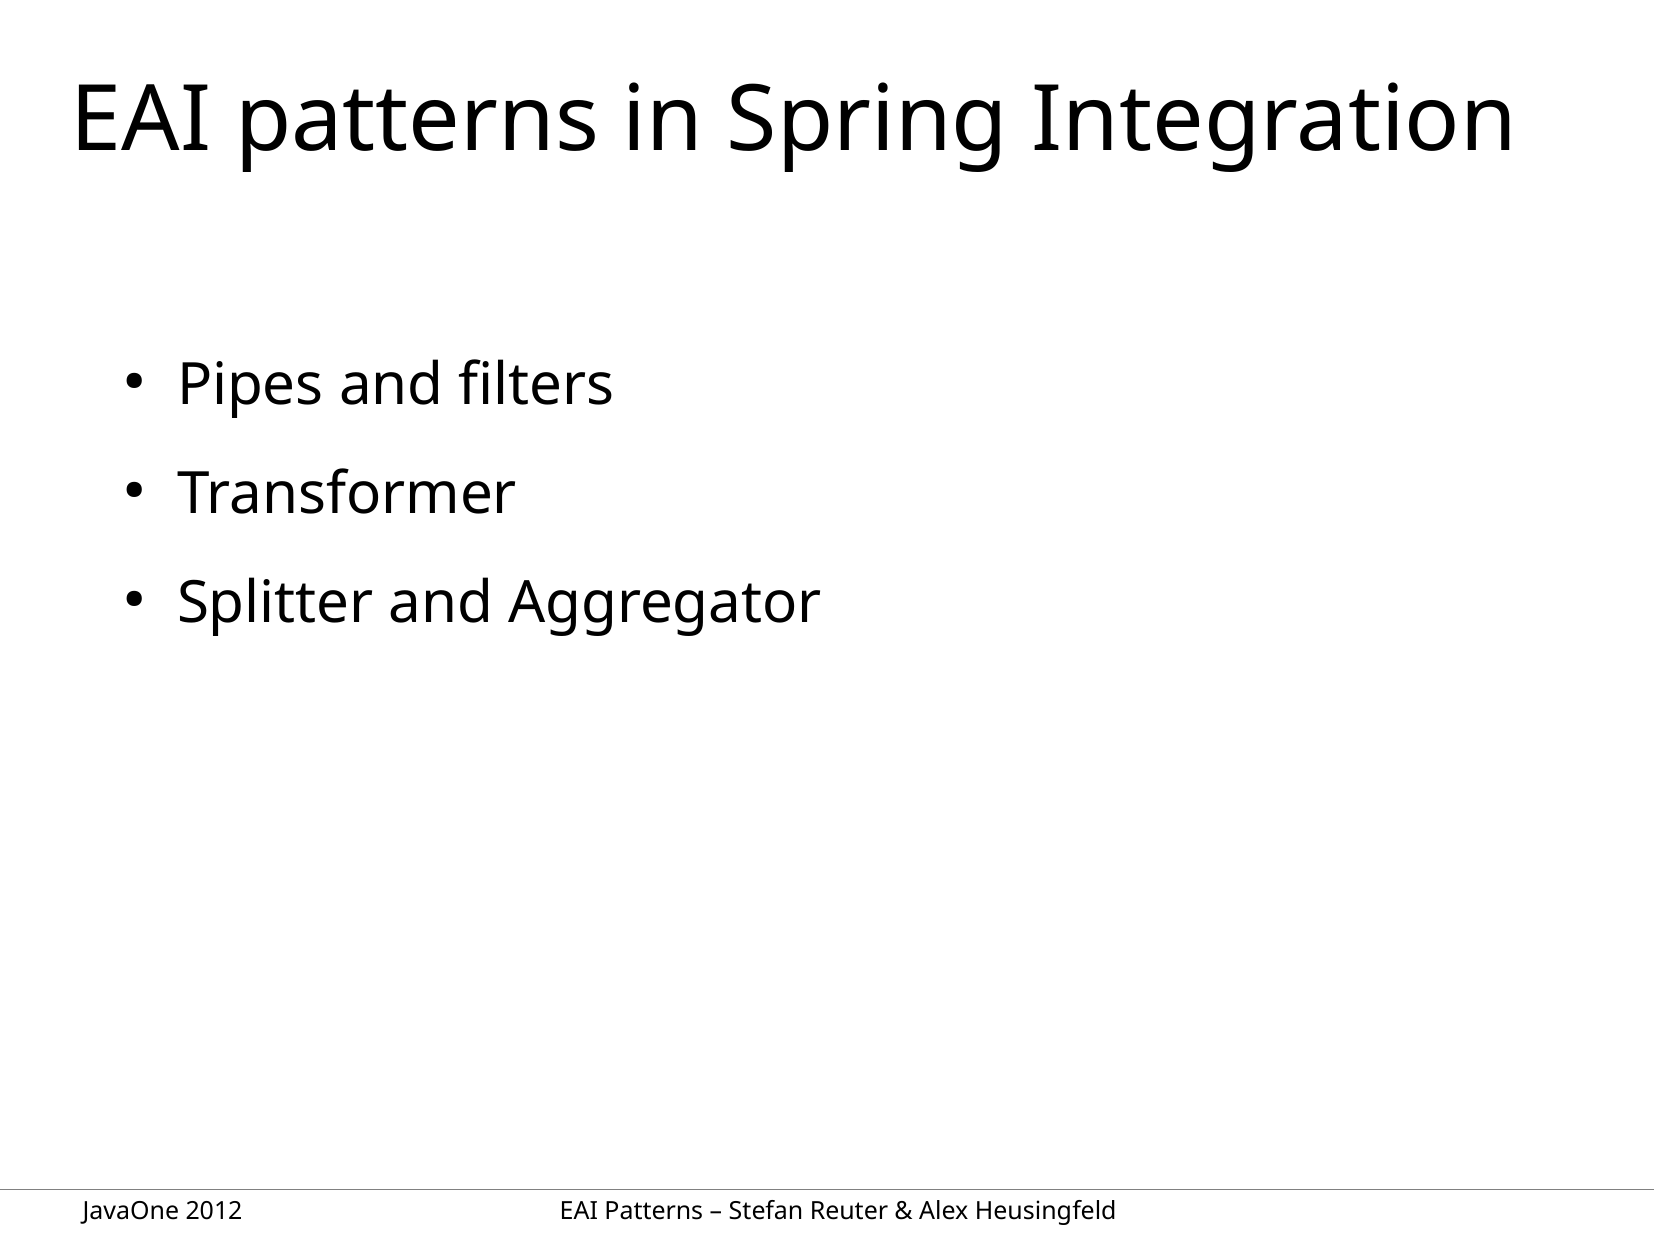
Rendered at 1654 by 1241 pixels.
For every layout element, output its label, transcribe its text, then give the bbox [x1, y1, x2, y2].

list Pipes and filters Transformer Splitter and Aggregator [106, 342, 1538, 1062]
title EAI patterns in Spring Integration [70, 23, 1583, 208]
